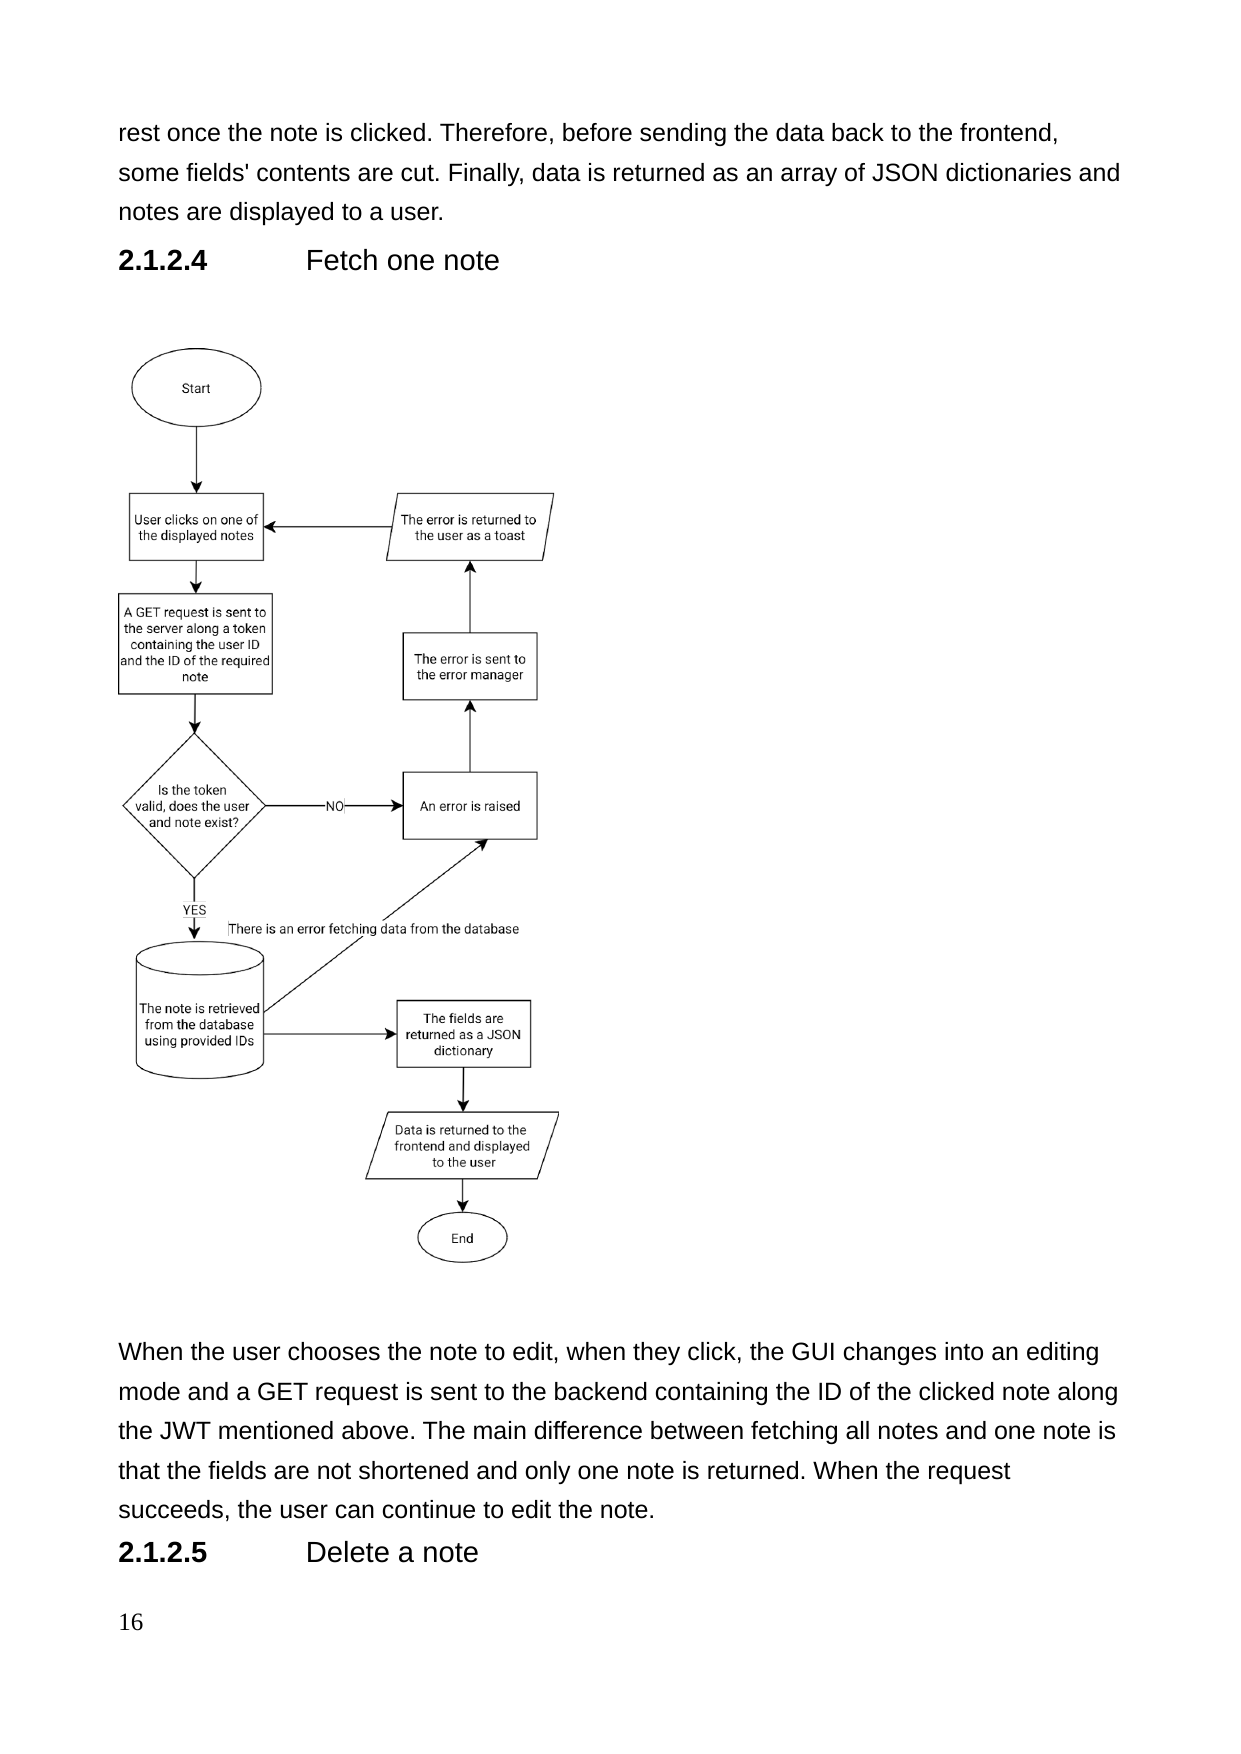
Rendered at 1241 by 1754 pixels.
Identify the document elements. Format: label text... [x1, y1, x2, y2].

text When the user chooses the note to edit, when they click, the GUI changes into an editing mode and a GET request is sent to the backend containing the ID of the clicked note along the JWT mentioned above. The main difference between fetching all notes and one note is that the fields are not shortened and only one note is returned. When the request succeeds, the user can continue to edit the note. [118, 1337, 1122, 1524]
picture [118, 348, 559, 1263]
list rest once the note is clicked. Therefore, before sending the data back to the frontend, some fields' contents are cut. Finally, data is returned as an array of JSON dictionaries and notes are displayed to a user. [118, 118, 1122, 226]
list Delete a note [118, 1535, 1122, 1568]
list Fetch one note [118, 243, 1122, 277]
